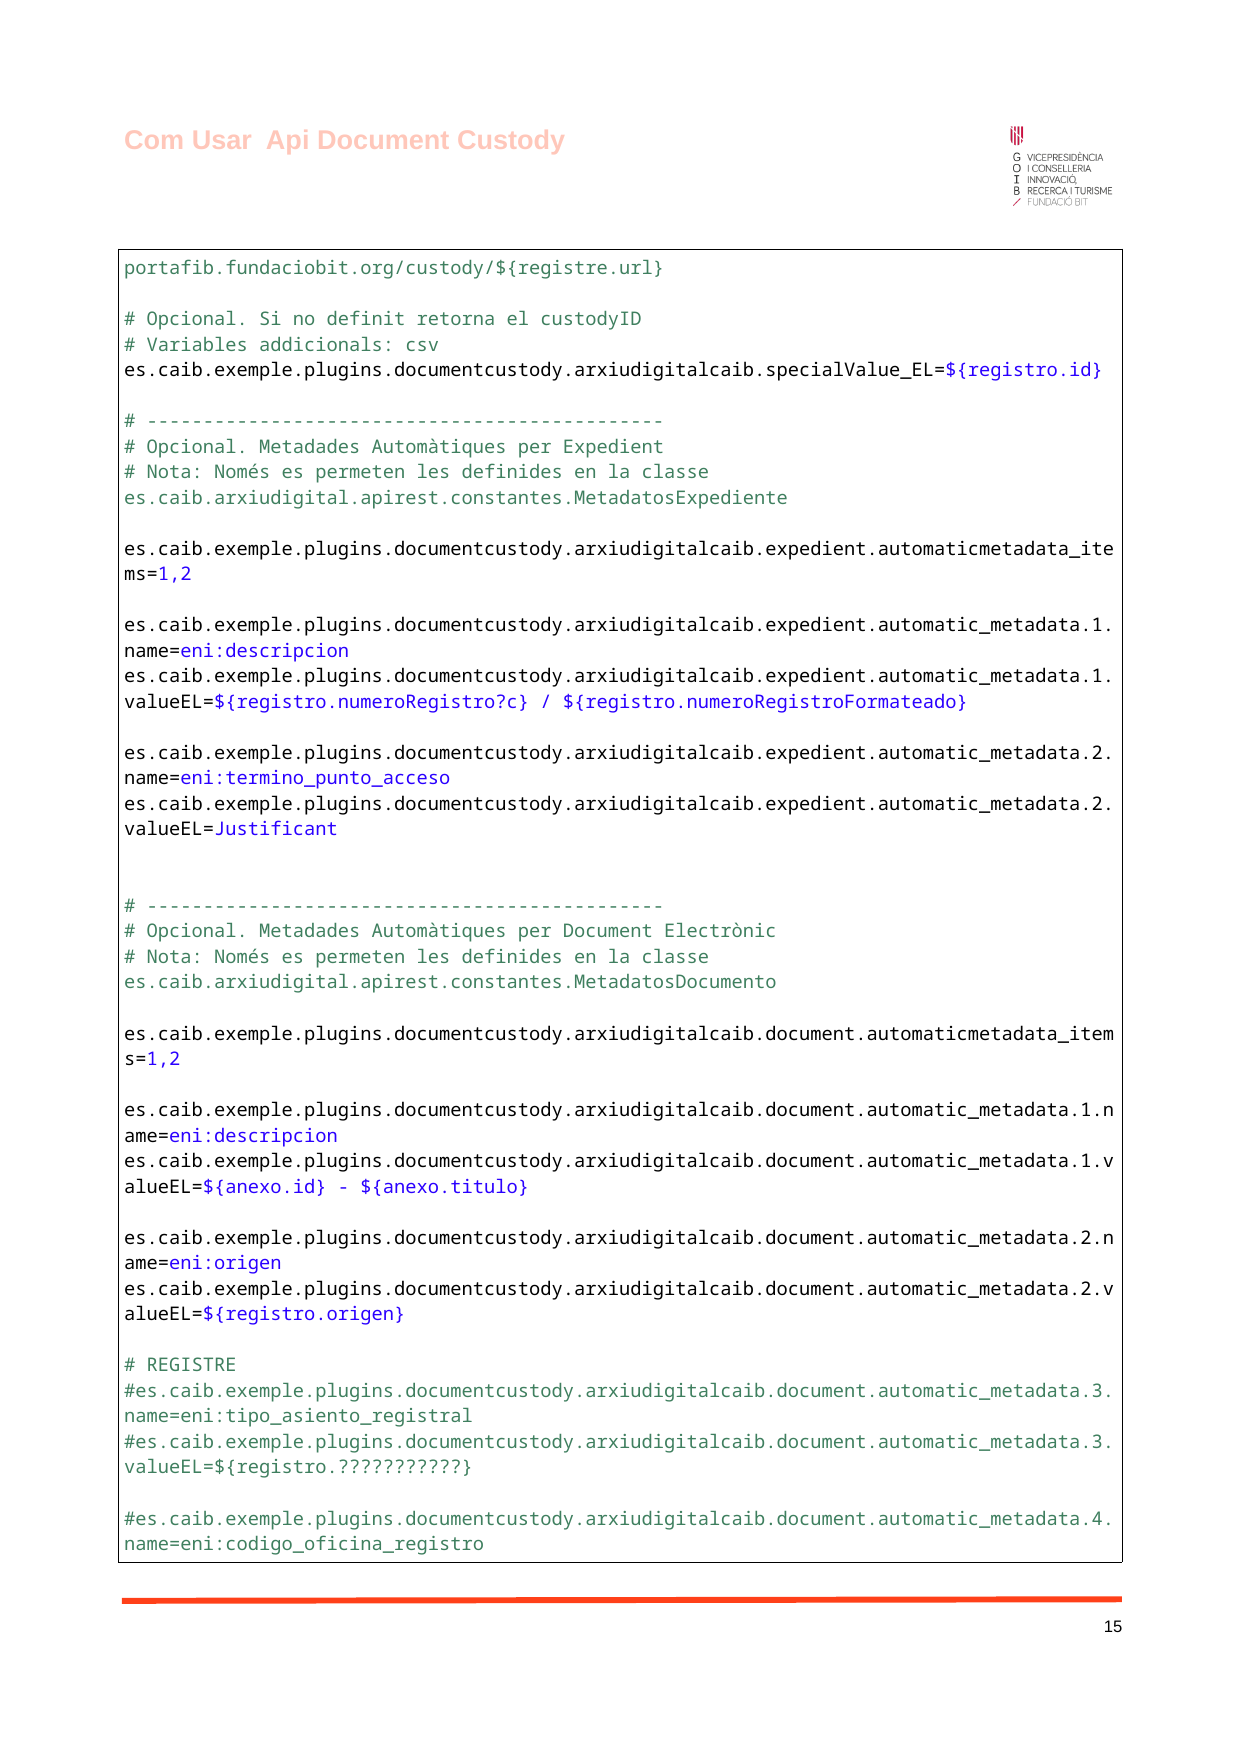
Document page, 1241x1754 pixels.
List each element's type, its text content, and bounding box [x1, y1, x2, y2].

table_header portafib.fundaciobit.org/custody/${registre.url} # Opcional. Si no definit retorna el custodyID # Variables addicionals: csv es.caib.exemple.plugins.documentcustody.arxiudigitalcaib.specialValue_EL=${registro.id} # ---------------------------------------------- # Opcional. Metadades Automàtiques per Expedient # Nota: Només es permeten les definides en la classe es.caib.arxiudigital.apirest.constantes.MetadatosExpediente es.caib.exemple.plugins.documentcustody.arxiudigitalcaib.expedient.automaticmetadata_items=1,2 es.caib.exemple.plugins.documentcustody.arxiudigitalcaib.expedient.automatic_metadata.1.name=eni:descripcion es.caib.exemple.plugins.documentcustody.arxiudigitalcaib.expedient.automatic_metadata.1.valueEL=${registro.numeroRegistro?c} / ${registro.numeroRegistroFormateado} es.caib.exemple.plugins.documentcustody.arxiudigitalcaib.expedient.automatic_metadata.2.name=eni:termino_punto_acceso es.caib.exemple.plugins.documentcustody.arxiudigitalcaib.expedient.automatic_metadata.2.valueEL=Justificant # ---------------------------------------------- # Opcional. Metadades Automàtiques per Document Electrònic # Nota: Només es permeten les definides en la classe es.caib.arxiudigital.apirest.constantes.MetadatosDocumento es.caib.exemple.plugins.documentcustody.arxiudigitalcaib.document.automaticmetadata_items=1,2 es.caib.exemple.plugins.documentcustody.arxiudigitalcaib.document.automatic_metadata.1.name=eni:descripcion es.caib.exemple.plugins.documentcustody.arxiudigitalcaib.document.automatic_metadata.1.valueEL=${anexo.id} - ${anexo.titulo} es.caib.exemple.plugins.documentcustody.arxiudigitalcaib.document.automatic_metadata.2.name=eni:origen es.caib.exemple.plugins.documentcustody.arxiudigitalcaib.document.automatic_metadata.2.valueEL=${registro.origen} # REGISTRE #es.caib.exemple.plugins.documentcustody.arxiudigitalcaib.document.automatic_metadata.3.name=eni:tipo_asiento_registral #es.caib.exemple.plugins.documentcustody.arxiudigitalcaib.document.automatic_metadata.3.valueEL=${registro.???????????} #es.caib.exemple.plugins.documentcustody.arxiudigitalcaib.document.automatic_metadata.4.name=eni:codigo_oficina_registro [119, 250, 1122, 1562]
picture [1006, 123, 1117, 209]
